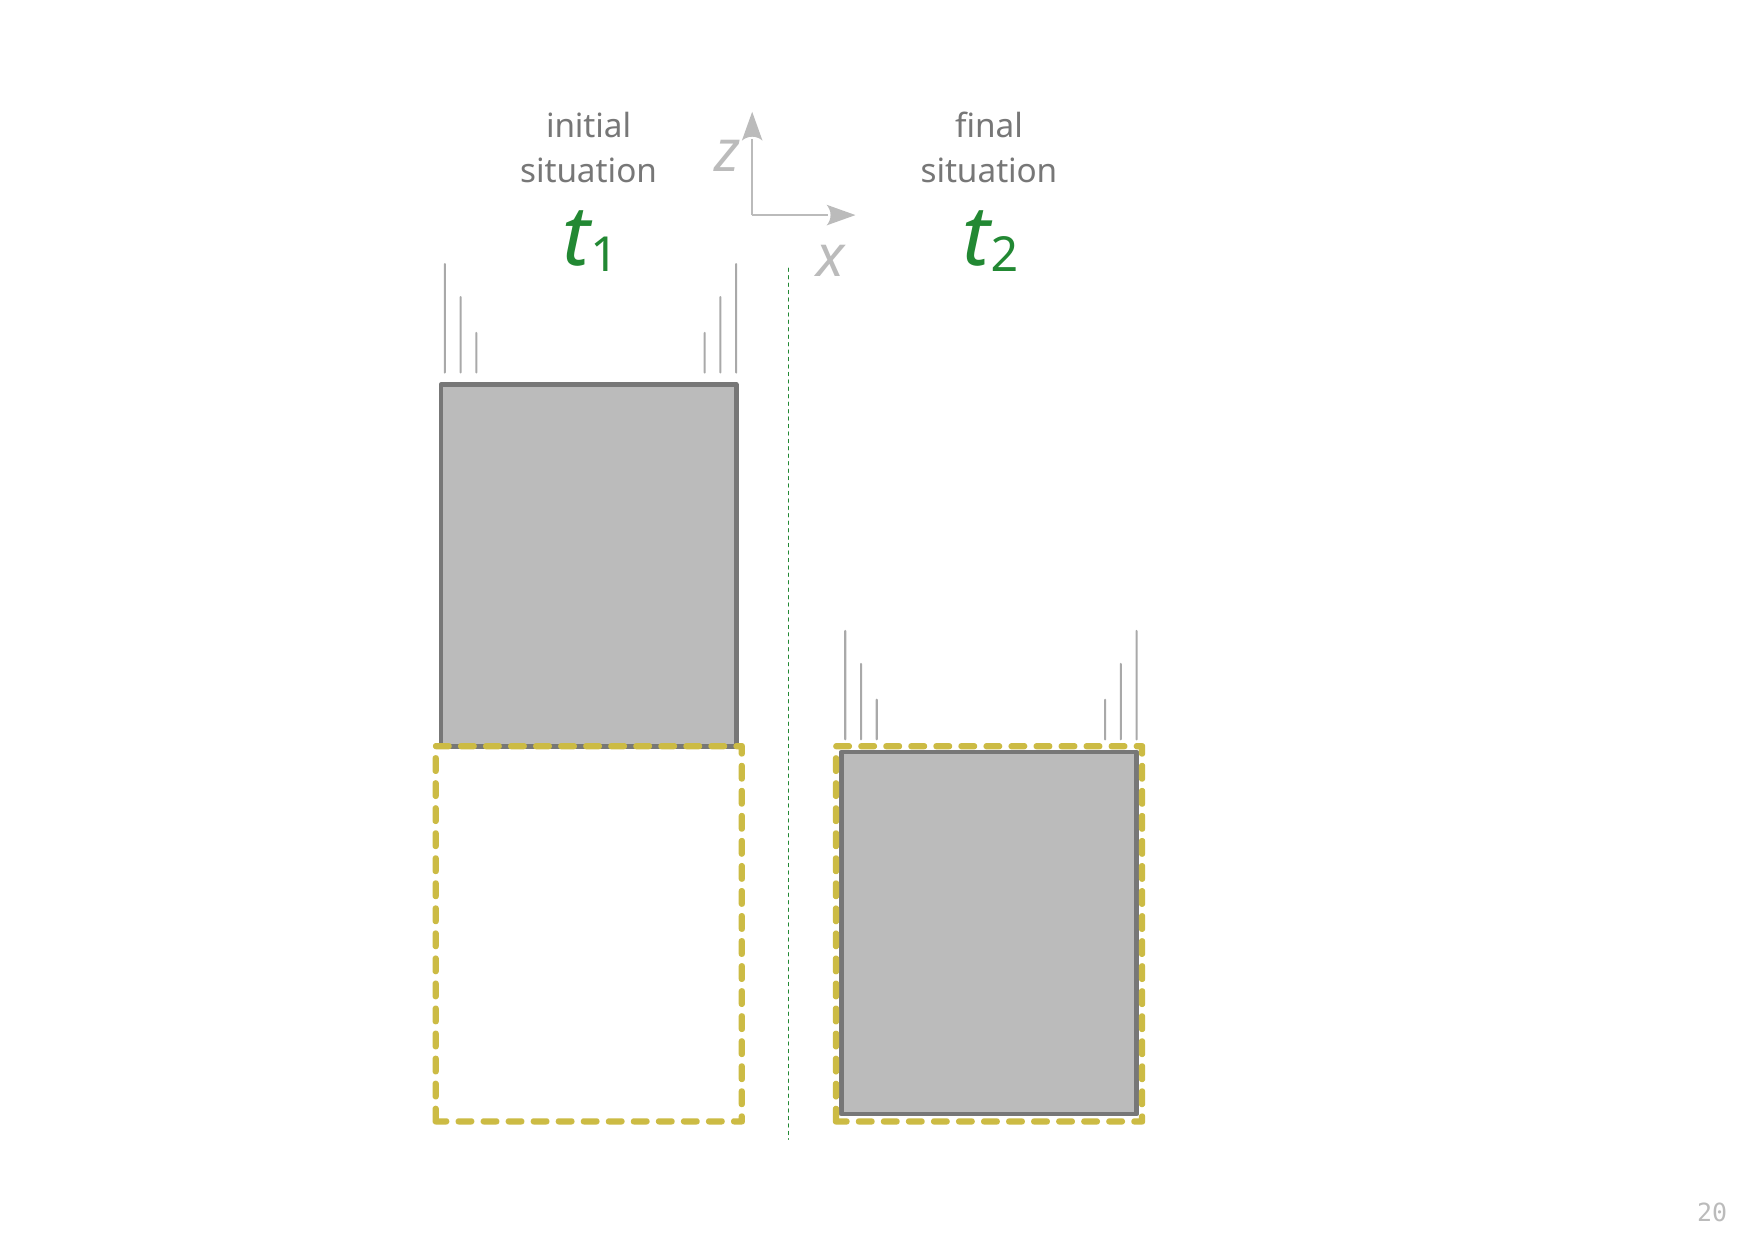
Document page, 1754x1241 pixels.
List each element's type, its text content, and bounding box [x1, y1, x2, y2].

text_box [432, 805, 439, 825]
text_box [1083, 743, 1103, 750]
text_box [630, 1118, 650, 1125]
text_box [1138, 988, 1146, 1008]
text_box [832, 880, 840, 900]
text_box [738, 938, 745, 957]
text_box [832, 755, 840, 775]
text_box [1138, 913, 1146, 932]
text_box [432, 880, 439, 900]
text_box [1108, 743, 1128, 750]
text_box [738, 862, 745, 882]
text_box [1138, 837, 1146, 857]
text_box [432, 1030, 439, 1050]
text_box [738, 963, 745, 982]
text_box [883, 743, 903, 750]
text_box [730, 1113, 745, 1125]
text_box [432, 855, 439, 875]
text_box [432, 755, 439, 774]
text_box [1133, 743, 1146, 757]
text_box [1008, 743, 1028, 750]
text_box [655, 1118, 675, 1125]
text_box x [802, 206, 862, 281]
text_box [832, 1105, 850, 1125]
text_box [738, 1063, 745, 1083]
text_box [432, 980, 439, 1000]
text_box [1138, 888, 1146, 907]
text_box z [699, 102, 755, 176]
text_box [738, 837, 745, 857]
text_box [432, 930, 439, 950]
text_box [832, 1080, 840, 1100]
text_box [1138, 863, 1146, 882]
text_box [1006, 1118, 1025, 1125]
text_box [933, 743, 953, 750]
text_box [455, 1118, 475, 1125]
text_box [832, 1030, 840, 1050]
text_box [981, 1118, 1000, 1125]
text_box [432, 1105, 450, 1125]
text_box [555, 1118, 575, 1125]
text_box [580, 1118, 600, 1125]
text_box final situation [909, 94, 1069, 176]
text_box [680, 1118, 700, 1125]
text_box [705, 1118, 725, 1125]
text_box t2 [948, 176, 1030, 267]
text_box [1138, 762, 1146, 782]
text_box [738, 1088, 745, 1108]
text_box [738, 888, 745, 907]
text_box [432, 830, 439, 850]
text_box [738, 1013, 745, 1033]
text_box [1138, 812, 1146, 832]
text_box [832, 805, 840, 825]
text_box [432, 1005, 439, 1025]
text_box [432, 955, 439, 975]
text_box [738, 1038, 745, 1058]
text_box [832, 1055, 840, 1075]
text_box [480, 1118, 500, 1125]
text_box [841, 752, 1137, 1115]
text_box [605, 1118, 625, 1125]
text_box [738, 812, 745, 832]
text_box [905, 1118, 925, 1125]
text_box [738, 762, 745, 782]
text_box [738, 913, 745, 932]
text_box [432, 1080, 439, 1100]
text_box [832, 930, 840, 950]
text_box [1138, 787, 1146, 807]
text_box initial situation [509, 94, 669, 176]
text_box [832, 980, 840, 1000]
text_box [738, 988, 745, 1008]
text_box [1056, 1118, 1075, 1125]
text_box [1081, 1118, 1101, 1125]
text_box [908, 743, 928, 750]
text_box [1058, 743, 1078, 750]
text_box [1106, 1118, 1126, 1125]
text_box [1138, 1013, 1146, 1033]
text_box [432, 905, 439, 925]
text_box [858, 743, 878, 750]
text_box [432, 780, 439, 800]
text_box [832, 830, 840, 850]
text_box [432, 1055, 439, 1075]
text_box [1138, 938, 1146, 957]
text_box [738, 787, 745, 807]
text_box [1138, 1038, 1146, 1058]
text_box [958, 743, 978, 750]
text_box [832, 955, 840, 975]
text_box [1033, 743, 1053, 750]
text_box [955, 1118, 975, 1125]
text_box [832, 1005, 840, 1025]
text_box [983, 743, 1003, 750]
text_box [880, 1118, 900, 1125]
text_box [1138, 1063, 1146, 1083]
text_box [855, 1118, 875, 1125]
text_box [505, 1118, 525, 1125]
text_box [832, 905, 840, 925]
text_box [930, 1118, 950, 1125]
text_box t1 [547, 176, 630, 267]
text_box [1031, 1118, 1050, 1125]
text_box [832, 855, 840, 875]
text_box [1138, 963, 1146, 983]
text_box [530, 1118, 550, 1125]
text_box [1131, 1113, 1146, 1125]
text_box [833, 743, 853, 750]
text_box [832, 780, 840, 800]
text_box [432, 384, 745, 757]
text_box [1138, 1088, 1146, 1108]
